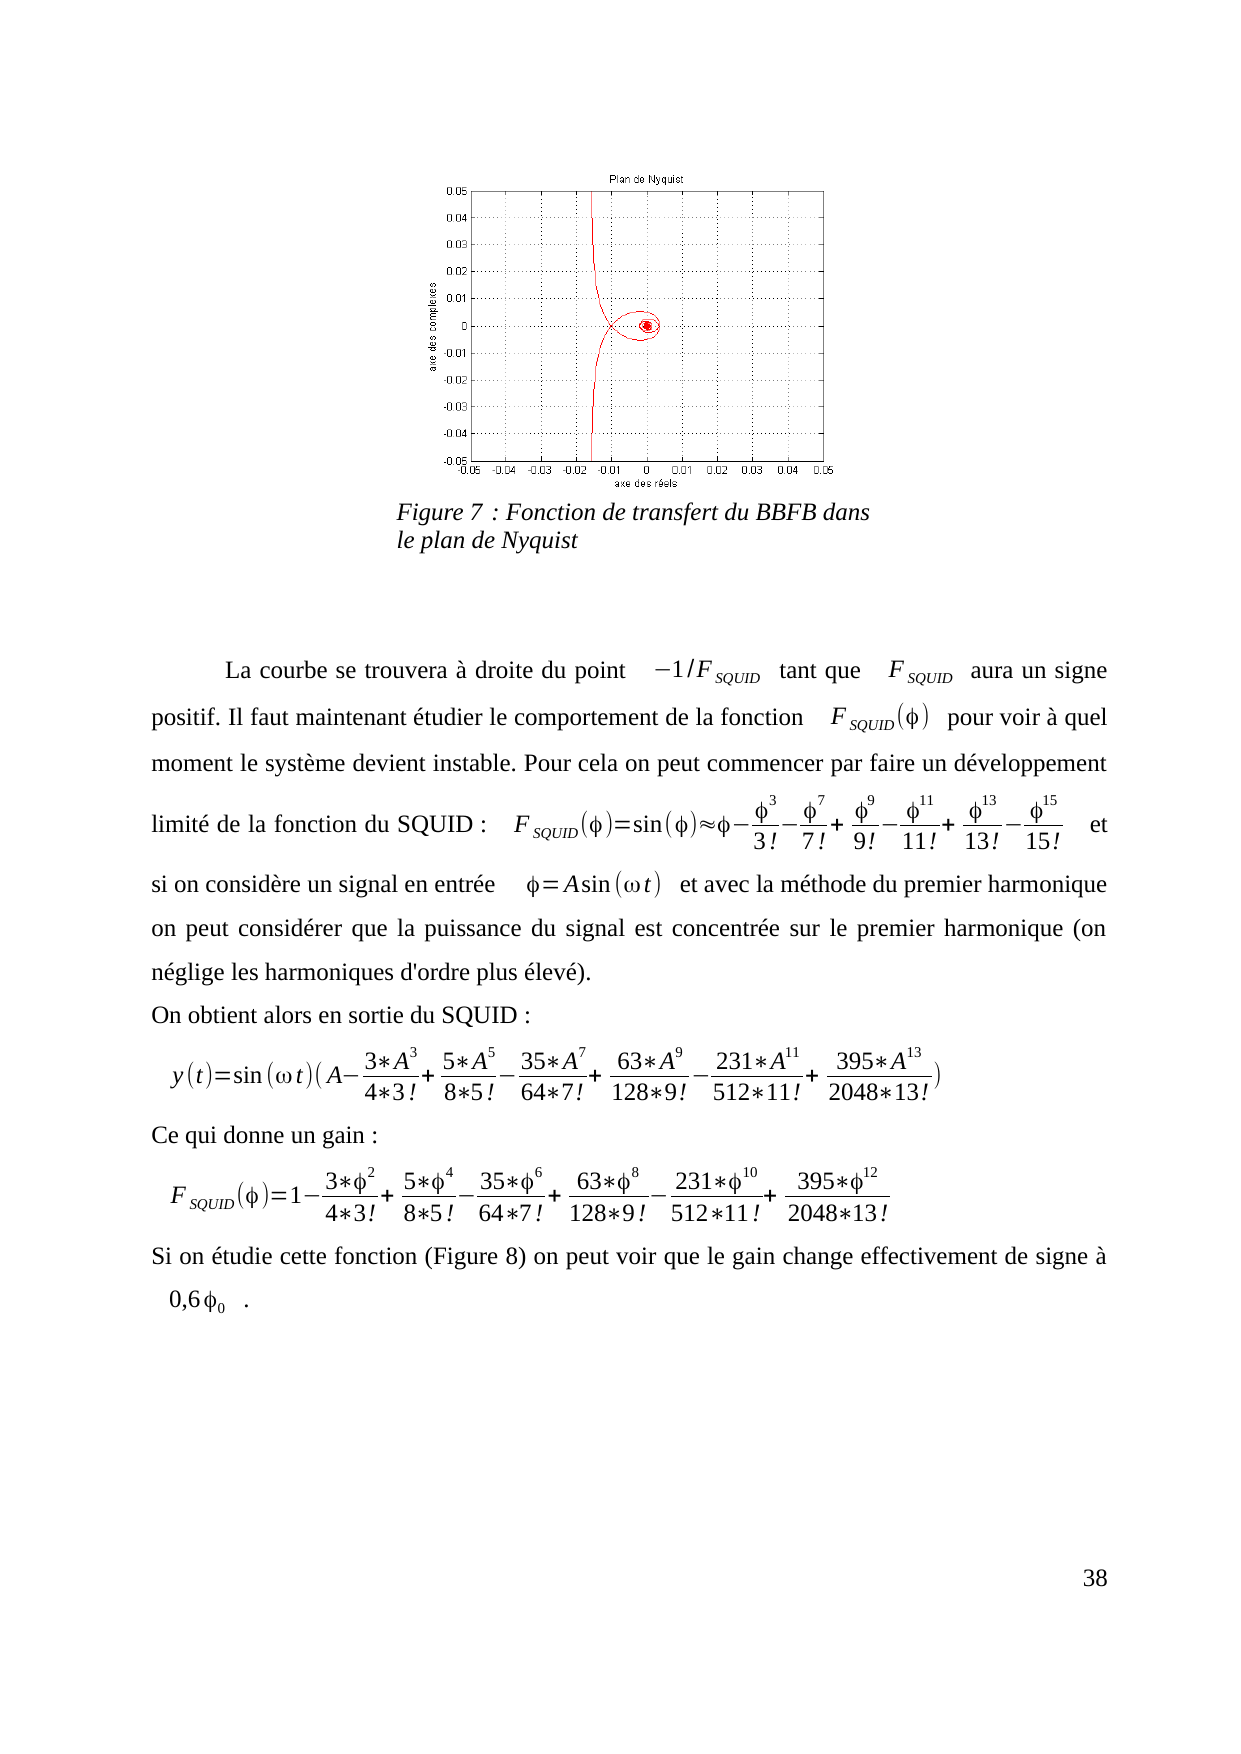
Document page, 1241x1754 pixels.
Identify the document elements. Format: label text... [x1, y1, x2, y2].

text La courbe se trouvera à droite du point tant que aura un signe positif. Il faut maintenant étudier le comportement de la fonction pour voir à quel moment le système devient instable. Pour cela on peut commencer par faire un développement limité de la fonction du SQUID : et si on considère un signal en entrée et avec la méthode du premier harmonique on peut considérer que la puissance du signal est concentrée sur le premier harmonique (on néglige les harmoniques d'ordre plus élevé). [151, 655, 1108, 985]
text On obtient alors en sortie du SQUID : [151, 1000, 1108, 1106]
text Si on étudie cette fonction (Figure 8) on peut voir que le gain change effectivement de signe à . [151, 1241, 1108, 1317]
text Figure 7 : Fonction de transfert du BBFB dans le plan de Nyquist [396, 497, 881, 554]
picture [411, 165, 866, 497]
text Ce qui donne un gain : [151, 1120, 1108, 1227]
